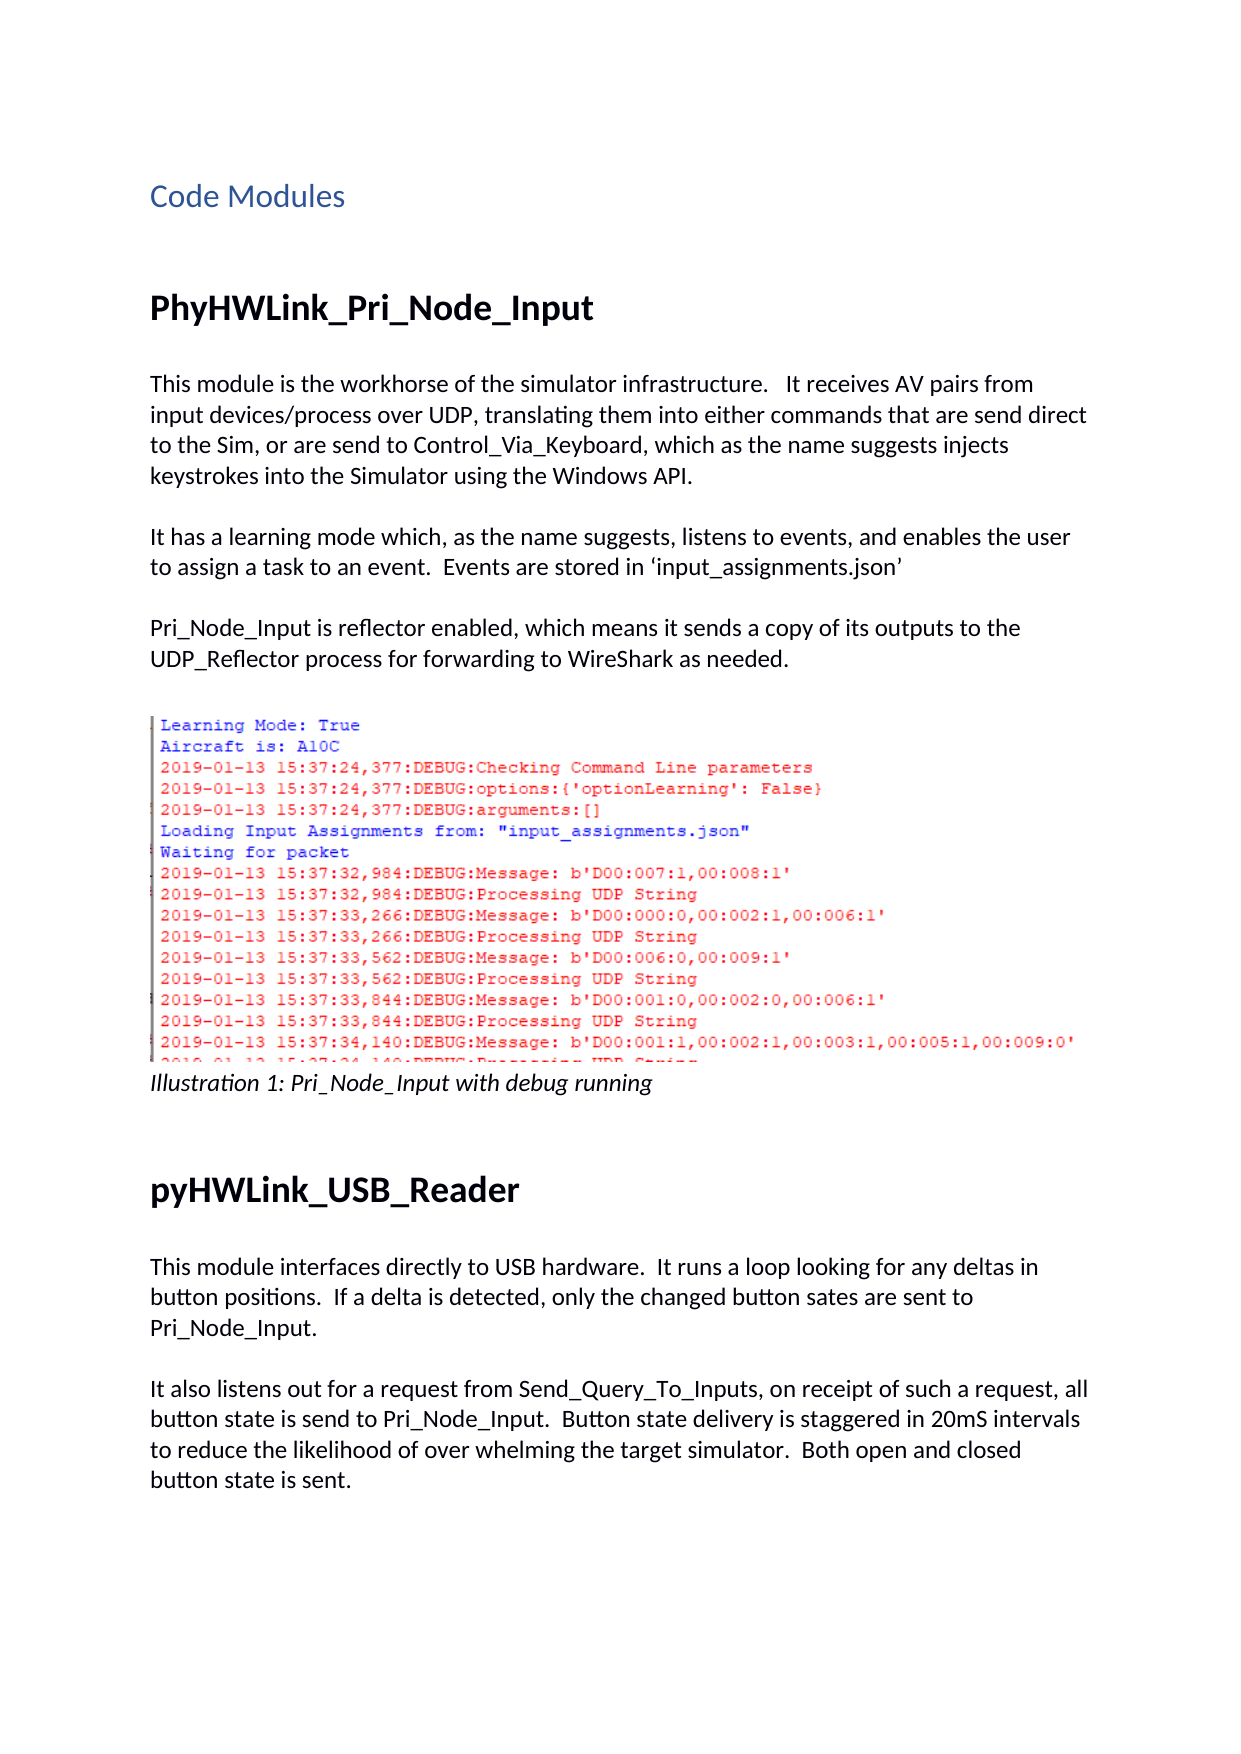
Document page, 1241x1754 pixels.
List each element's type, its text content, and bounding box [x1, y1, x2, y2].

text Pri_Node_Input is reflector enabled, which means it sends a copy of its outputs to the UDP_Reflector process for forwarding to WireShark as needed. [150, 613, 1090, 674]
text It also listens out for a request from Send_Query_To_Inputs, on receipt of such a request, all button state is send to Pri_Node_Input. Button state delivery is staggered in 20mS intervals to reduce the likelihood of over whelming the target simulator. Both open and closed button state is sent. [150, 1373, 1090, 1495]
text Illustration 1: Pri_Node_Input with debug running [150, 1062, 1090, 1098]
picture [150, 716, 1091, 1062]
text It has a learning mode which, as the name suggests, listens to events, and enables the user to assign a task to an event. Events are stored in ‘input_assignments.json’ [150, 521, 1090, 582]
subtitle PhyHWLink_Pri_Node_Input [150, 284, 1090, 329]
subtitle pyHWLink_USB_Reader [150, 1166, 1090, 1212]
text This module is the workhorse of the simulator infrastructure. It receives AV pairs from input devices/process over UDP, translating them into either commands that are send direct to the Sim, or are send to Control_Via_Keyboard, which as the name suggests injects keystrokes into the Simulator using the Windows API. [150, 368, 1090, 491]
subtitle Code Modules [150, 175, 1090, 216]
text This module interfaces directly to USB hardware. It runs a loop looking for any deltas in button positions. If a delta is detected, only the changed button sates are sent to Pri_Node_Input. [150, 1251, 1090, 1342]
